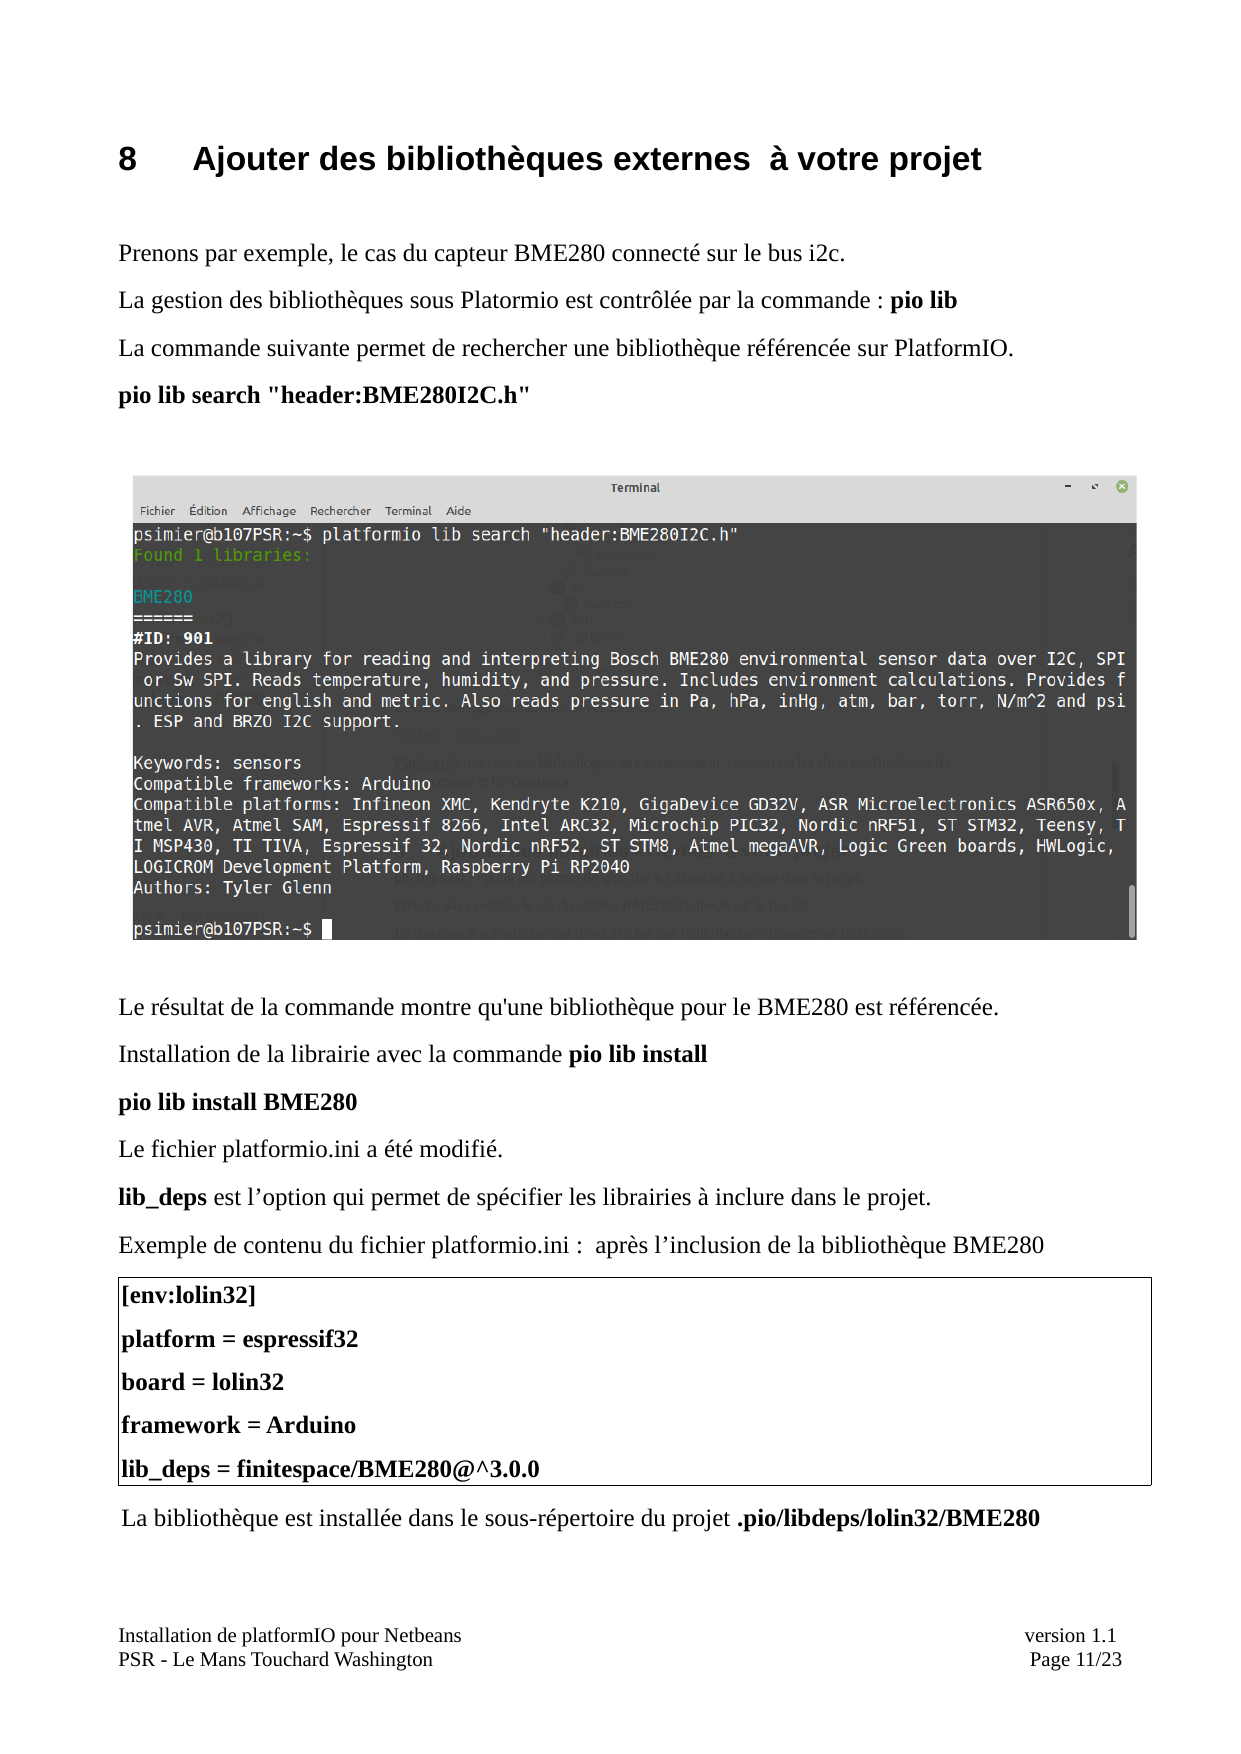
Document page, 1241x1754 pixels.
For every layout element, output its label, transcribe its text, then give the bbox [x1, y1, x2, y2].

text Prenons par exemple, le cas du capteur BME280 connecté sur le bus i2c. [118, 238, 1151, 266]
subtitle Ajouter des bibliothèques externes à votre projet [118, 139, 1151, 178]
picture [132, 475, 1137, 940]
text pio lib search "header:BME280I2C.h" [118, 381, 1151, 409]
text La gestion des bibliothèques sous Platormio est contrôlée par la commande : pio lib [118, 285, 1151, 314]
text Installation de la librairie avec la commande pio lib install [118, 1039, 1151, 1068]
text Exemple de contenu du fichier platformio.ini : après l’inclusion de la bibliothèque BME280 [118, 1230, 1151, 1258]
text board = lolin32 [119, 1364, 1151, 1396]
text lib_deps = finitespace/BME280@^3.0.0 [119, 1451, 1151, 1485]
text pio lib install BME280 [118, 1087, 1151, 1116]
text Le résultat de la commande montre qu'une bibliothèque pour le BME280 est référencée. [118, 992, 1151, 1020]
text La commande suivante permet de rechercher une bibliothèque référencée sur PlatformIO. [118, 333, 1151, 362]
text [env:lolin32] [119, 1278, 1151, 1309]
text lib_deps est l’option qui permet de spécifier les librairies à inclure dans le projet. [118, 1182, 1151, 1211]
text La bibliothèque est installée dans le sous-répertoire du projet .pio/libdeps/lolin32/BME280 [118, 1500, 1151, 1532]
text framework = Arduino [119, 1407, 1151, 1439]
text Le fichier platformio.ini a été modifié. [118, 1134, 1151, 1163]
text platform = espressif32 [119, 1321, 1151, 1352]
